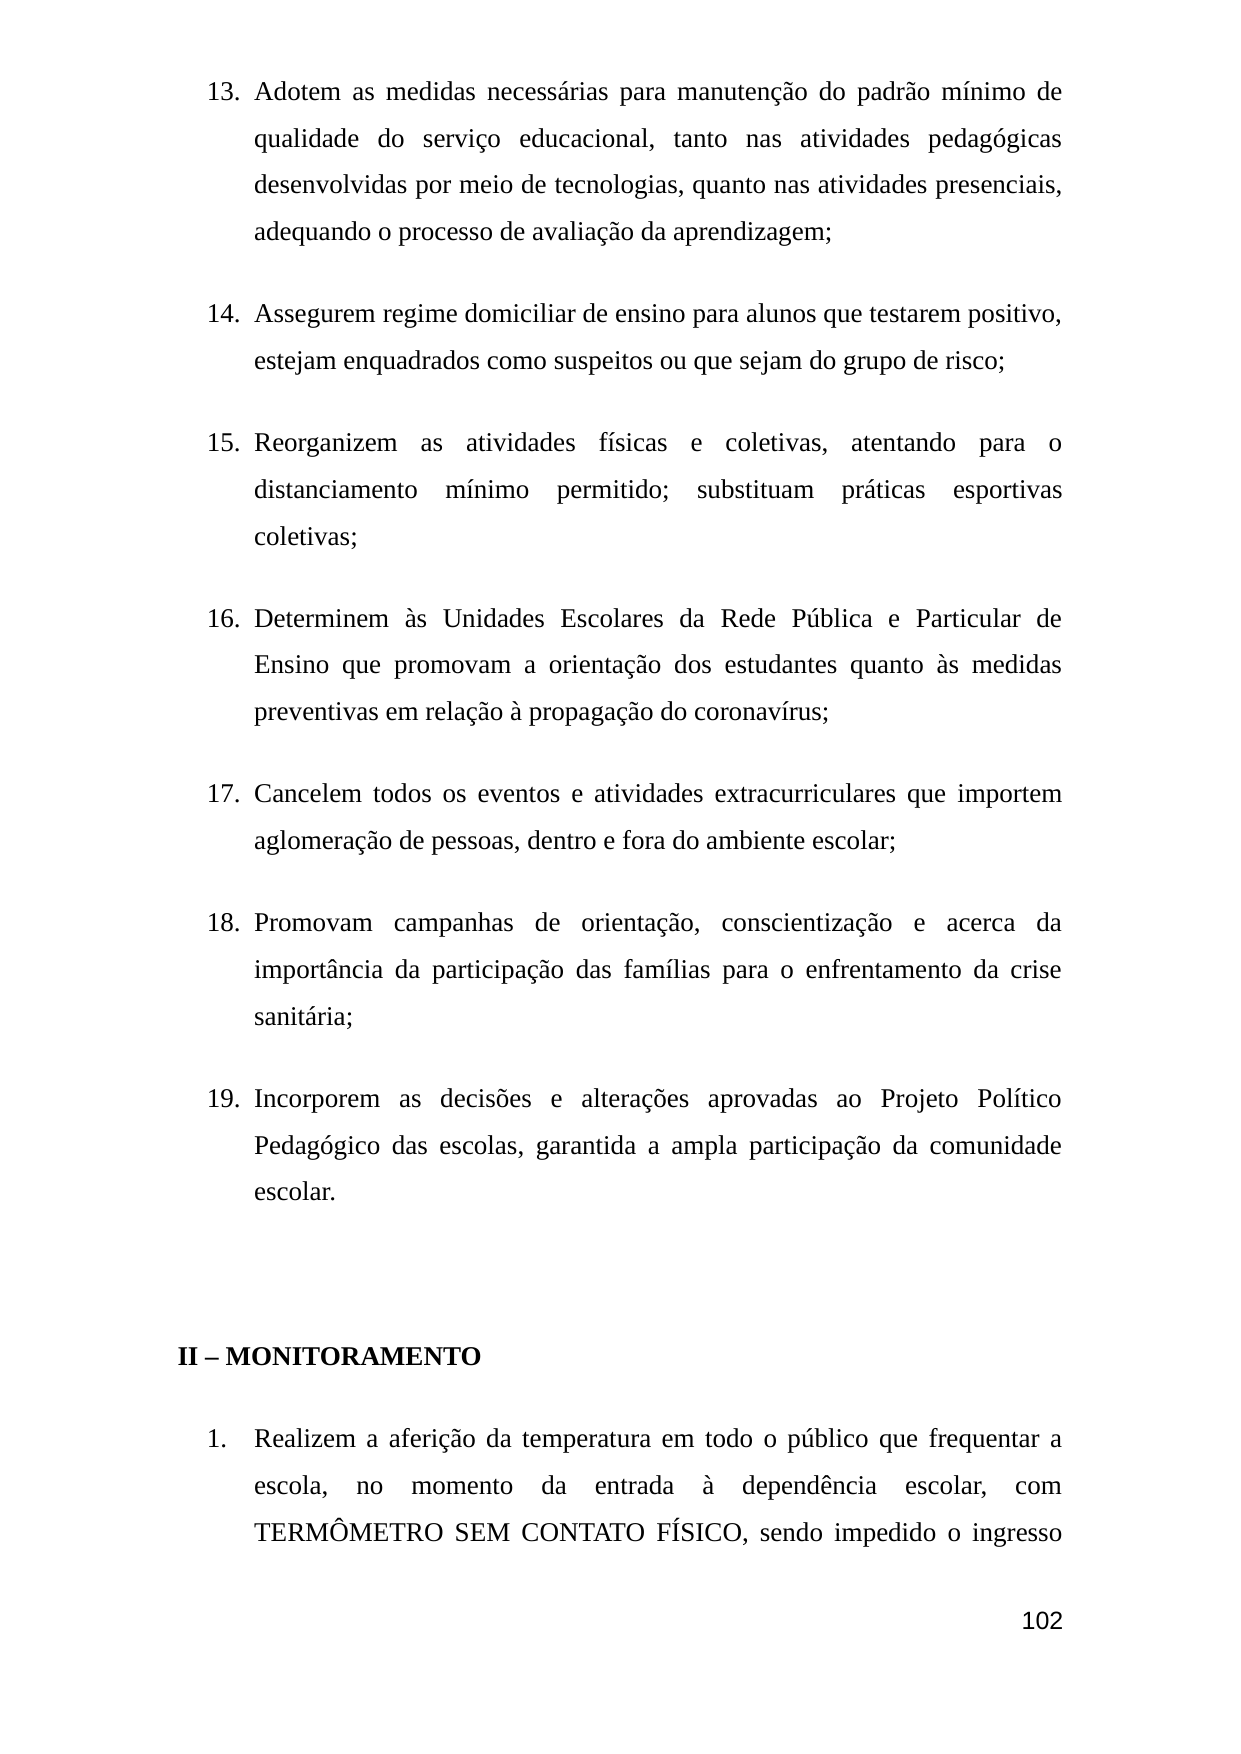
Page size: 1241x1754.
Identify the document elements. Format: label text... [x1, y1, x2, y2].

list Promovam campanhas de orientação, conscientização e acerca da importância da participação das famílias para o enfrentamento da crise sanitária; [207, 906, 1063, 1031]
list Realizem a aferição da temperatura em todo o público que frequentar a escola, no momento da entrada à dependência escolar, com TERMÔMETRO SEM CONTATO FÍSICO, sendo impedido o ingresso [207, 1422, 1063, 1547]
list Incorporem as decisões e alterações aprovadas ao Projeto Político Pedagógico das escolas, garantida a ampla participação da comunidade escolar. [207, 1082, 1063, 1207]
list Reorganizem as atividades físicas e coletivas, atentando para o distanciamento mínimo permitido; substituam práticas esportivas coletivas; [207, 426, 1063, 551]
list Assegurem regime domiciliar de ensino para alunos que testarem positivo, estejam enquadrados como suspeitos ou que sejam do grupo de risco; [207, 297, 1063, 375]
text II – MONITORAMENTO [177, 1340, 1063, 1371]
list Cancelem todos os eventos e atividades extracurriculares que importem aglomeração de pessoas, dentro e fora do ambiente escolar; [207, 777, 1063, 855]
list Adotem as medidas necessárias para manutenção do padrão mínimo de qualidade do serviço educacional, tanto nas atividades pedagógicas desenvolvidas por meio de tecnologias, quanto nas atividades presenciais, adequando o processo de avaliação da aprendizagem; [207, 75, 1063, 246]
list Determinem às Unidades Escolares da Rede Pública e Particular de Ensino que promovam a orientação dos estudantes quanto às medidas preventivas em relação à propagação do coronavírus; [207, 602, 1063, 726]
